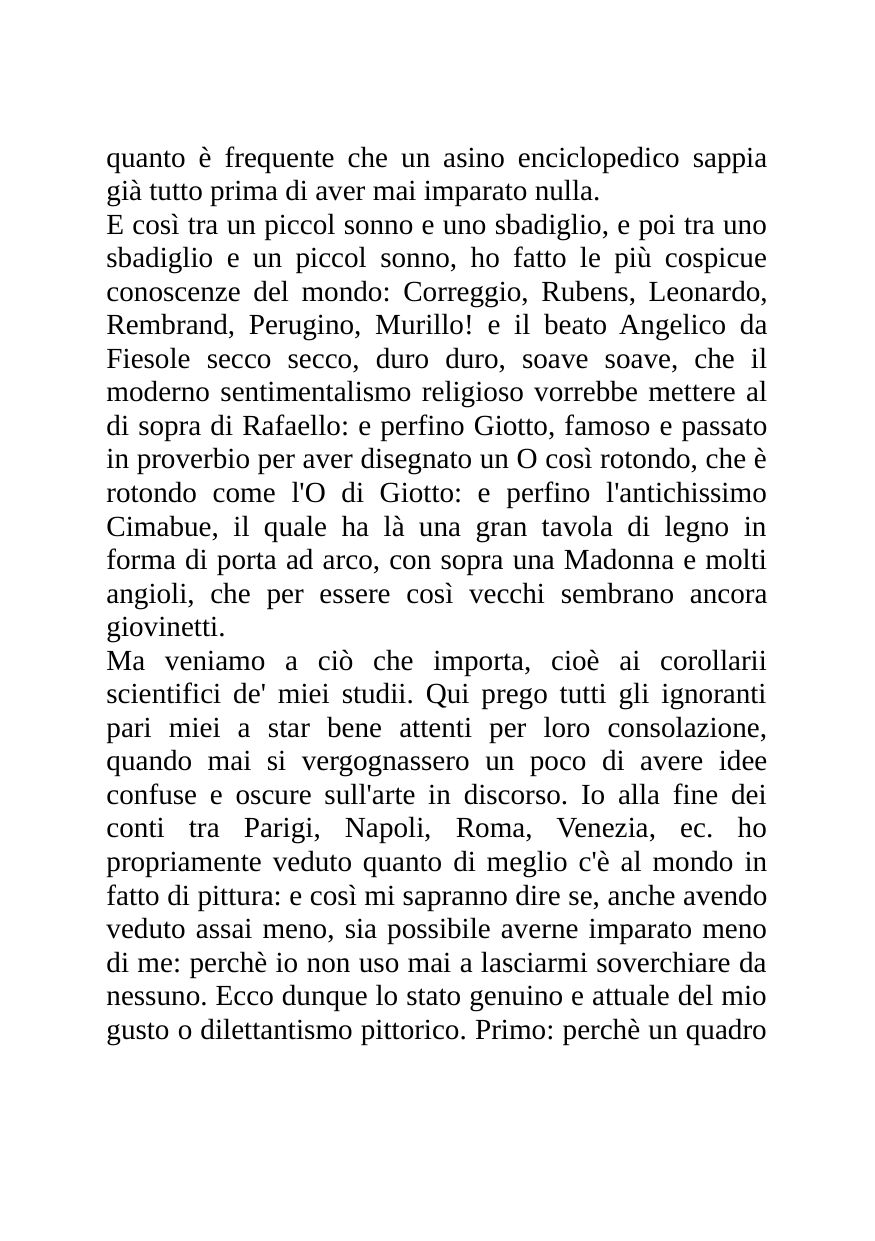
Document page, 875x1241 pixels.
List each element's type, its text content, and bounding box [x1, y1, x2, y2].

text quanto è frequente che un asino enciclopedico sappia già tutto prima di aver mai imparato nulla. [106, 140, 768, 207]
text E così tra un piccol sonno e uno sbadiglio, e poi tra uno sbadiglio e un piccol sonno, ho fatto le più cospicue conoscenze del mondo: Correggio, Rubens, Leonardo, Rembrand, Perugino, Murillo! e il beato Angelico da Fiesole secco secco, duro duro, soave soave, che il moderno sentimentalismo religioso vorrebbe mettere al di sopra di Rafaello: e perfino Giotto, famoso e passato in proverbio per aver disegnato un O così rotondo, che è rotondo come l'O di Giotto: e perfino l'antichissimo Cimabue, il quale ha là una gran tavola di legno in forma di porta ad arco, con sopra una Madonna e molti angioli, che per essere così vecchi sembrano ancora giovinetti. [106, 207, 768, 643]
text Ma veniamo a ciò che importa, cioè ai corollarii scientifici de' miei studii. Qui prego tutti gli ignoranti pari miei a star bene attenti per loro consolazione, quando mai si vergognassero un poco di avere idee confuse e oscure sull'arte in discorso. Io alla fine dei conti tra Parigi, Napoli, Roma, Venezia, ec. ho propriamente veduto quanto di meglio c'è al mondo in fatto di pittura: e così mi sapranno dire se, anche avendo veduto assai meno, sia possibile averne imparato meno di me: perchè io non uso mai a lasciarmi soverchiare da nessuno. Ecco dunque lo stato genuino e attuale del mio gusto o dilettantismo pittorico. Primo: perchè un quadro [106, 643, 768, 1045]
